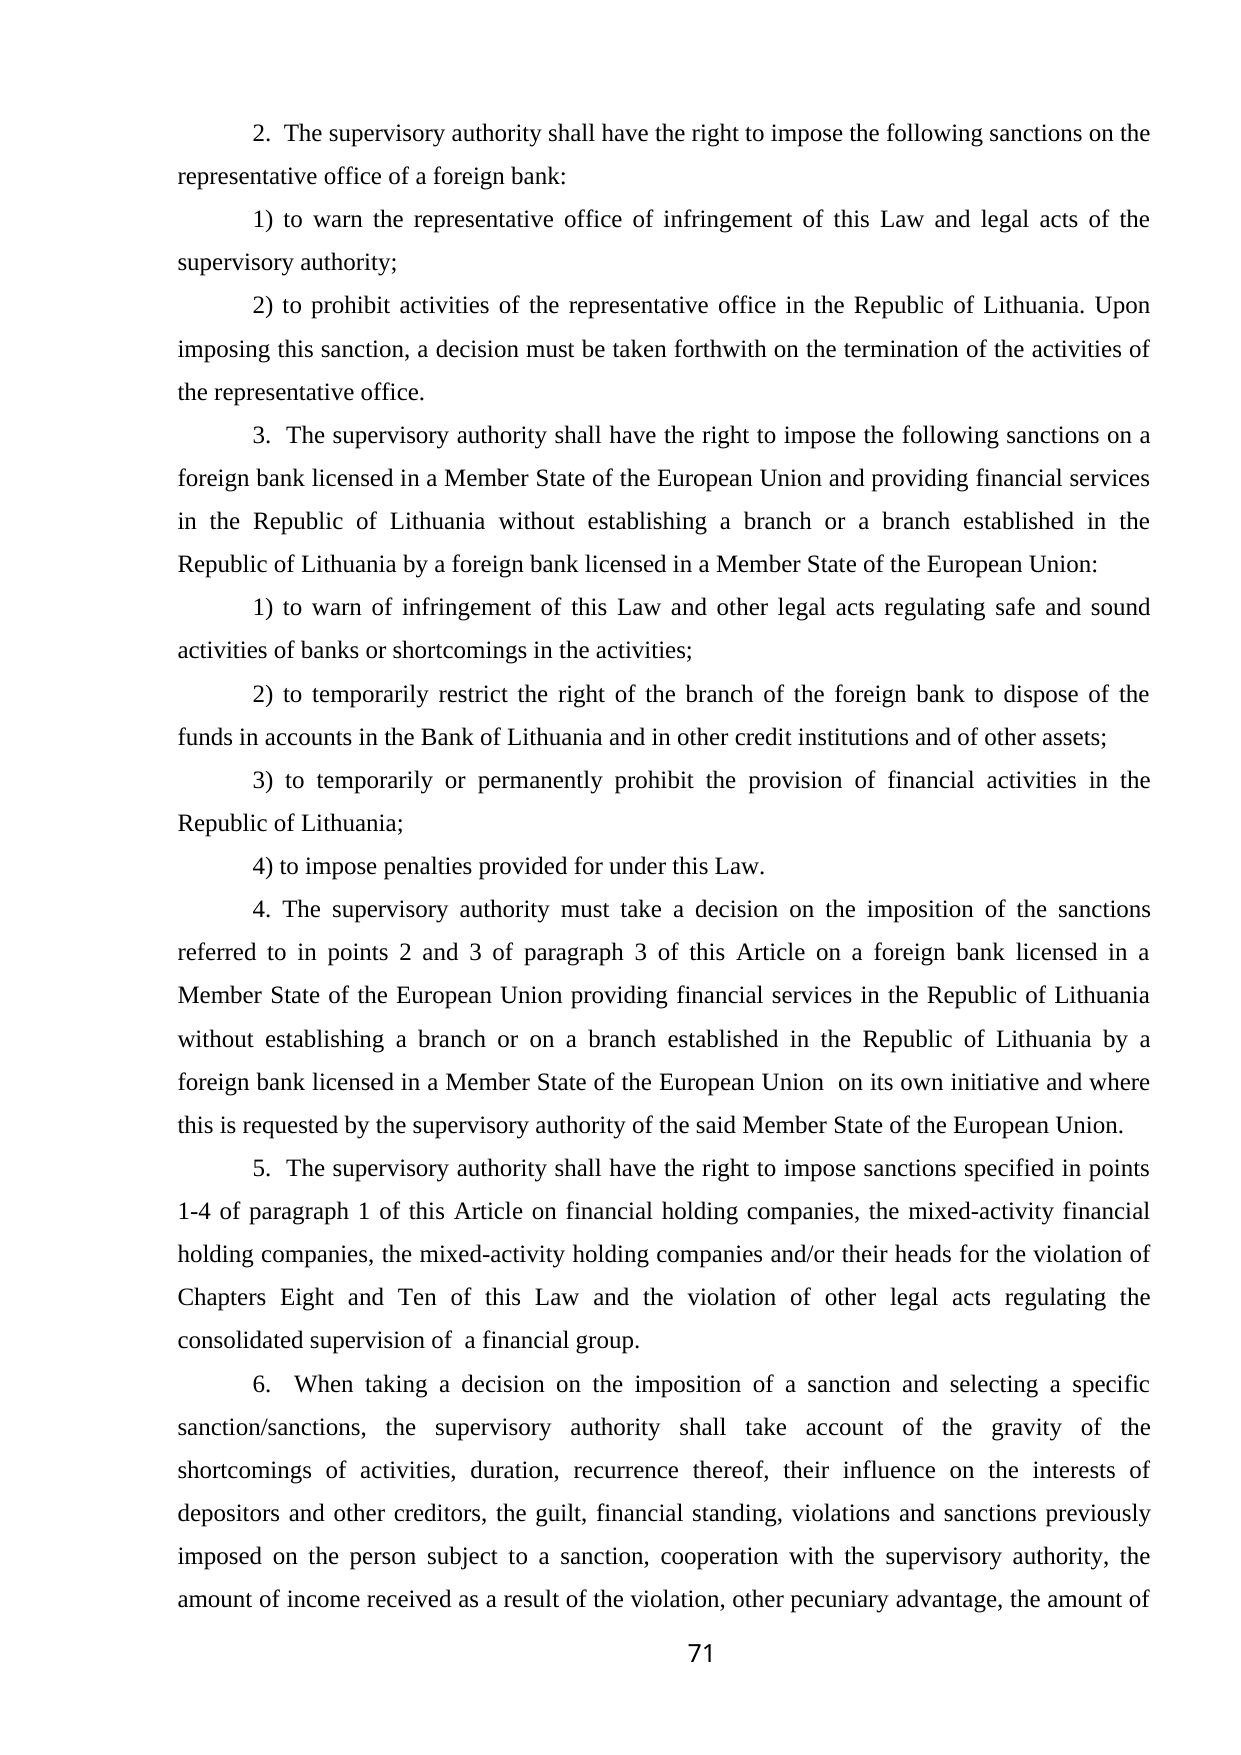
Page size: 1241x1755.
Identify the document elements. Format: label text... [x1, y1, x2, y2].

text 1) to warn of infringement of this Law and other legal acts regulating safe and sound activities of banks or shortcomings in the activities; [177, 592, 1152, 664]
text 2. The supervisory authority shall have the right to impose the following sanctions on the representative office of a foreign bank: [177, 118, 1152, 190]
text 3. The supervisory authority shall have the right to impose the following sanctions on a foreign bank licensed in a Member State of the European Union and providing financial services in the Republic of Lithuania without establishing a branch or a branch established in the Republic of Lithuania by a foreign bank licensed in a Member State of the European Union: [177, 420, 1152, 578]
text 2) to temporarily restrict the right of the branch of the foreign bank to dispose of the funds in accounts in the Bank of Lithuania and in other credit institutions and of other assets; [177, 679, 1152, 751]
text 6. When taking a decision on the imposition of a sanction and selecting a specific sanction/sanctions, the supervisory authority shall take account of the gravity of the shortcomings of activities, duration, recurrence thereof, their influence on the interests of depositors and other creditors, the guilt, financial standing, violations and sanctions previously imposed on the person subject to a sanction, cooperation with the supervisory authority, the amount of income received as a result of the violation, other pecuniary advantage, the amount of [177, 1369, 1152, 1613]
text 3) to temporarily or permanently prohibit the provision of financial activities in the Republic of Lithuania; [177, 765, 1152, 837]
text 4) to impose penalties provided for under this Law. [177, 851, 1152, 880]
text 1) to warn the representative office of infringement of this Law and legal acts of the supervisory authority; [177, 204, 1152, 276]
text 4. The supervisory authority must take a decision on the imposition of the sanctions referred to in points 2 and 3 of paragraph 3 of this Article on a foreign bank licensed in a Member State of the European Union providing financial services in the Republic of Lithuania without establishing a branch or on a branch established in the Republic of Lithuania by a foreign bank licensed in a Member State of the European Union on its own initiative and where this is requested by the supervisory authority of the said Member State of the European Union. [177, 894, 1152, 1139]
text 5. The supervisory authority shall have the right to impose sanctions specified in points 1-4 of paragraph 1 of this Article on financial holding companies, the mixed-activity financial holding companies, the mixed-activity holding companies and/or their heads for the violation of Chapters Eight and Ten of this Law and the violation of other legal acts regulating the consolidated supervision of a financial group. [177, 1153, 1152, 1354]
text 2) to prohibit activities of the representative office in the Republic of Lithuania. Upon imposing this sanction, a decision must be taken forthwith on the termination of the activities of the representative office. [177, 291, 1152, 406]
